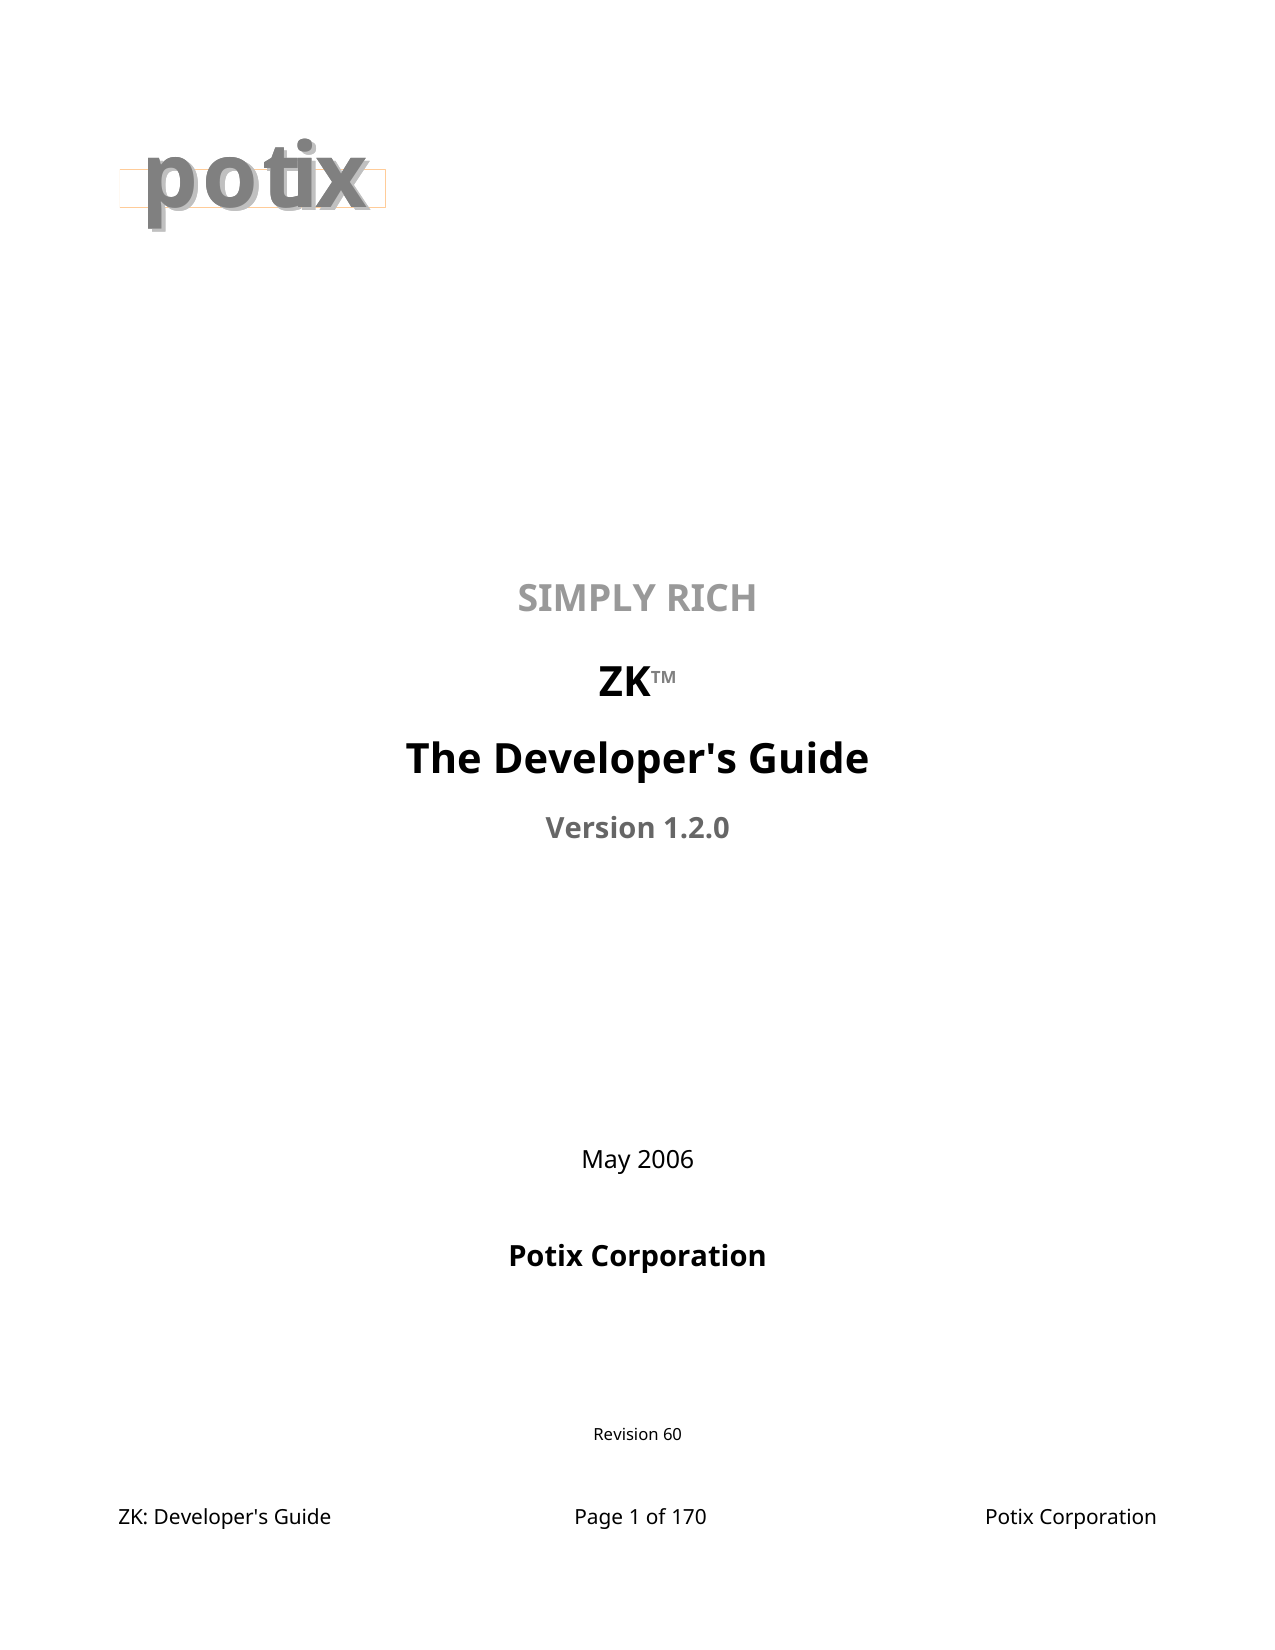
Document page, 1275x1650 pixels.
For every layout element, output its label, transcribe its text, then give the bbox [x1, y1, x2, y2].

text May 2006 [118, 1142, 1157, 1176]
text Version 1.2.0 [118, 807, 1157, 847]
text SIMPLY RICH [118, 571, 1157, 622]
text Revision 60 [118, 1422, 1157, 1445]
text The Developer's Guide [118, 729, 1157, 786]
text Potix Corporation [118, 1235, 1157, 1275]
text ZKTM [118, 652, 1157, 708]
